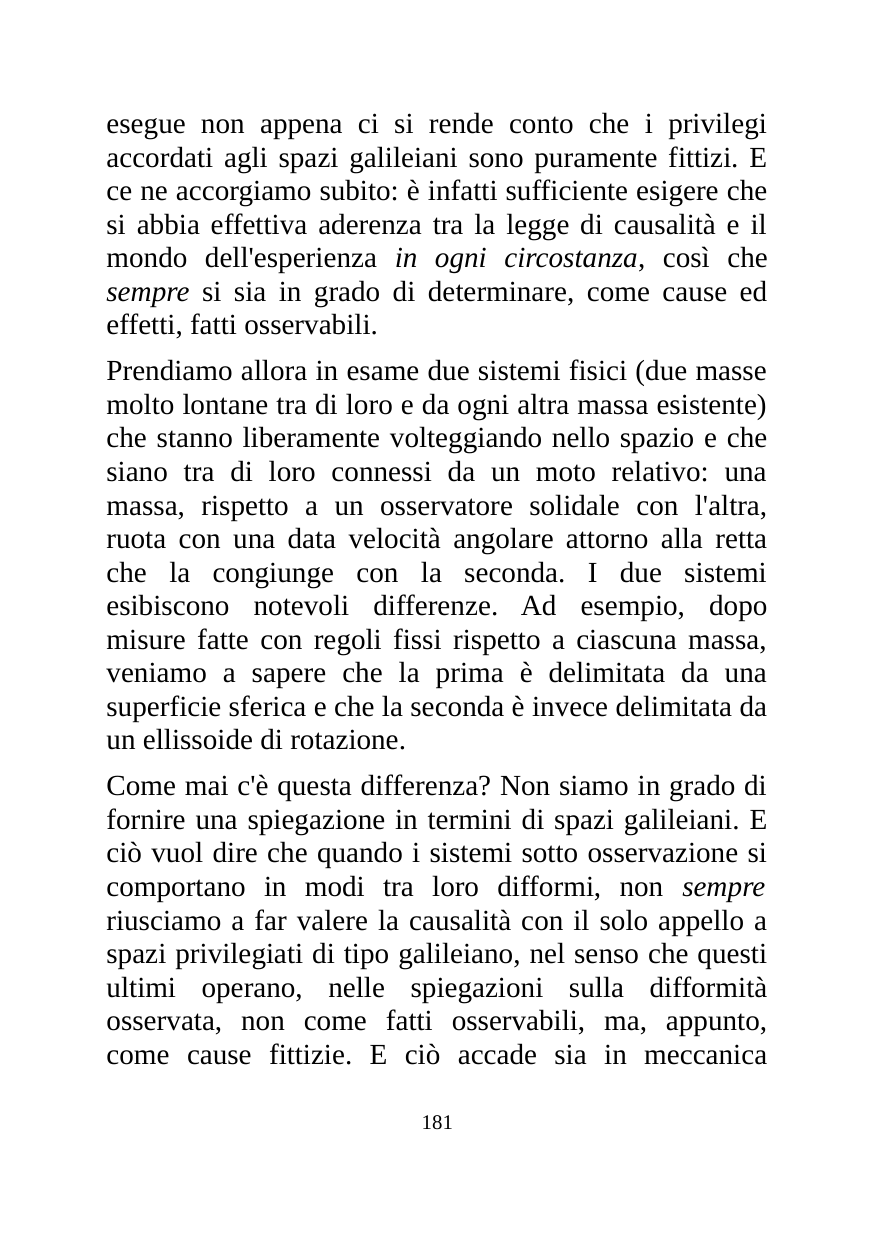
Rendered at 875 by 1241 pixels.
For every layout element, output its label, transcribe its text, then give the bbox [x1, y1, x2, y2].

text Come mai c'è questa differenza? Non siamo in grado di fornire una spiegazione in termini di spazi galileiani. E ciò vuol dire che quando i sistemi sotto osservazione si comportano in modi tra loro difformi, non sempre riusciamo a far valere la causalità con il solo appello a spazi privilegiati di tipo galileiano, nel senso che questi ultimi operano, nelle spiegazioni sulla difformità osservata, non come fatti osservabili, ma, appunto, come cause fittizie. E ciò accade sia in meccanica [106, 768, 768, 1070]
text esegue non appena ci si rende conto che i privilegi accordati agli spazi galileiani sono puramente fittizi. E ce ne accorgiamo subito: è infatti sufficiente esigere che si abbia effettiva aderenza tra la legge di causalità e il mondo dell'esperienza in ogni circostanza, così che sempre si sia in grado di determinare, come cause ed effetti, fatti osservabili. [106, 106, 768, 341]
text Prendiamo allora in esame due sistemi fisici (due masse molto lontane tra di loro e da ogni altra massa esistente) che stanno liberamente volteggiando nello spazio e che siano tra di loro connessi da un moto relativo: una massa, rispetto a un osservatore solidale con l'altra, ruota con una data velocità angolare attorno alla retta che la congiunge con la seconda. I due sistemi esibiscono notevoli differenze. Ad esempio, dopo misure fatte con regoli fissi rispetto a ciascuna massa, veniamo a sapere che la prima è delimitata da una superficie sferica e che la seconda è invece delimitata da un ellissoide di rotazione. [106, 353, 768, 756]
